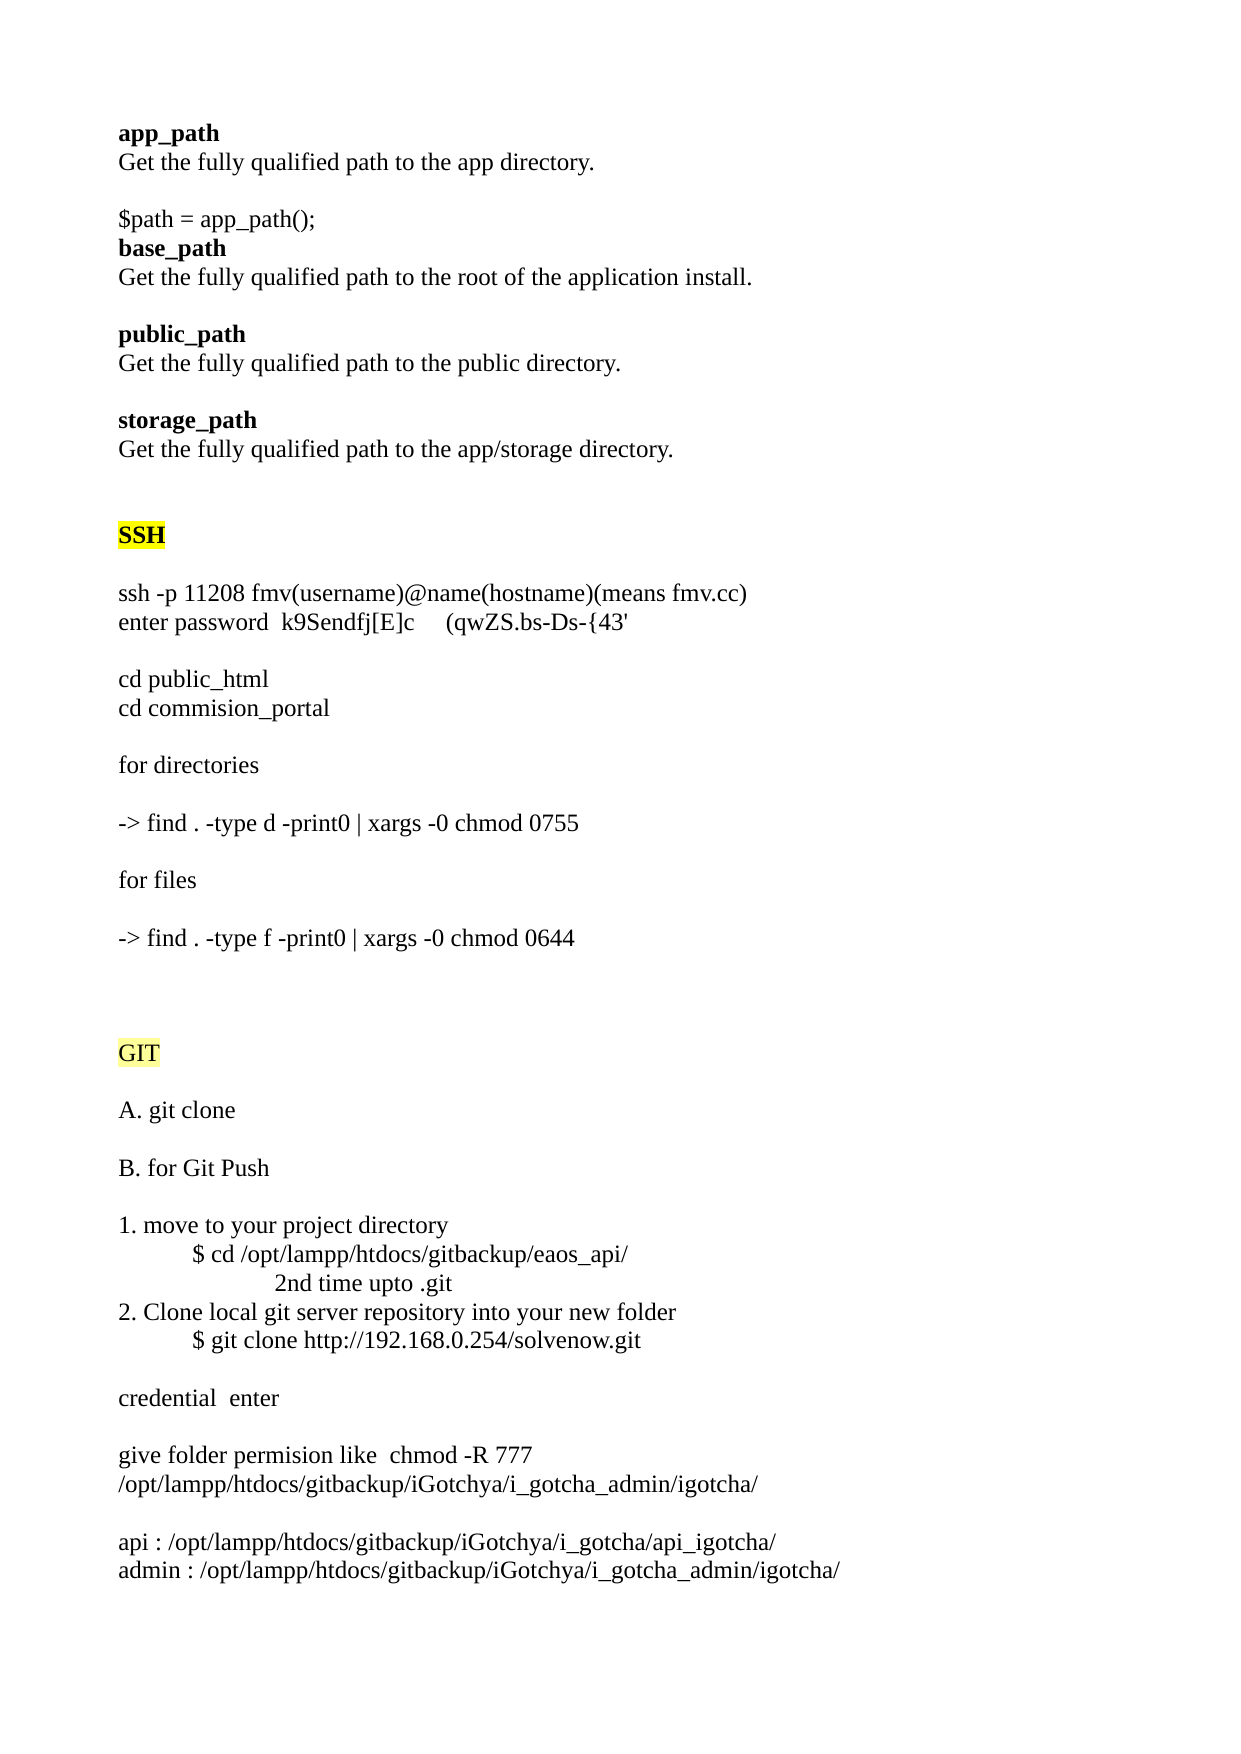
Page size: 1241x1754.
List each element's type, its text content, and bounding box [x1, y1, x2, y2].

text Get the fully qualified path to the public directory. [118, 348, 1122, 377]
text cd public_html [118, 664, 1122, 693]
text admin : /opt/lampp/htdocs/gitbackup/iGotchya/i_gotcha_admin/igotcha/ [118, 1556, 1122, 1584]
text A. git clone [118, 1096, 1122, 1124]
text ssh -p 11208 fmv(username)@name(hostname)(means fmv.cc) [118, 578, 1122, 607]
text -> find . -type f -print0 | xargs -0 chmod 0644 [118, 923, 1122, 952]
text enter password k9Sendfj[E]c (qwZS.bs-Ds-{43' [118, 607, 1122, 636]
text credential enter [118, 1383, 1122, 1412]
text app_path [118, 118, 1122, 147]
text for directories [118, 751, 1122, 779]
text storage_path [118, 406, 1122, 434]
text $ cd /opt/lampp/htdocs/gitbackup/eaos_api/ [118, 1239, 1122, 1268]
text Get the fully qualified path to the root of the application install. [118, 262, 1122, 291]
text Get the fully qualified path to the app directory. [118, 147, 1122, 176]
text base_path [118, 233, 1122, 262]
text $path = app_path(); [118, 204, 1122, 233]
text 2nd time upto .git [118, 1268, 1122, 1297]
text 1. move to your project directory [118, 1211, 1122, 1239]
text give folder permision like chmod -R 777 /opt/lampp/htdocs/gitbackup/iGotchya/i_gotcha_admin/igotcha/ [118, 1441, 1122, 1498]
text Get the fully qualified path to the app/storage directory. [118, 434, 1122, 463]
text 2. Clone local git server repository into your new folder [118, 1297, 1122, 1326]
text -> find . -type d -print0 | xargs -0 chmod 0755 [118, 808, 1122, 837]
text $ git clone http://192.168.0.254/solvenow.git [118, 1326, 1122, 1354]
text SSH [118, 521, 1122, 549]
text cd commision_portal [118, 693, 1122, 722]
text api : /opt/lampp/htdocs/gitbackup/iGotchya/i_gotcha/api_igotcha/ [118, 1527, 1122, 1556]
text GIT [118, 1038, 1122, 1067]
text public_path [118, 319, 1122, 348]
text B. for Git Push [118, 1153, 1122, 1182]
text for files [118, 866, 1122, 894]
